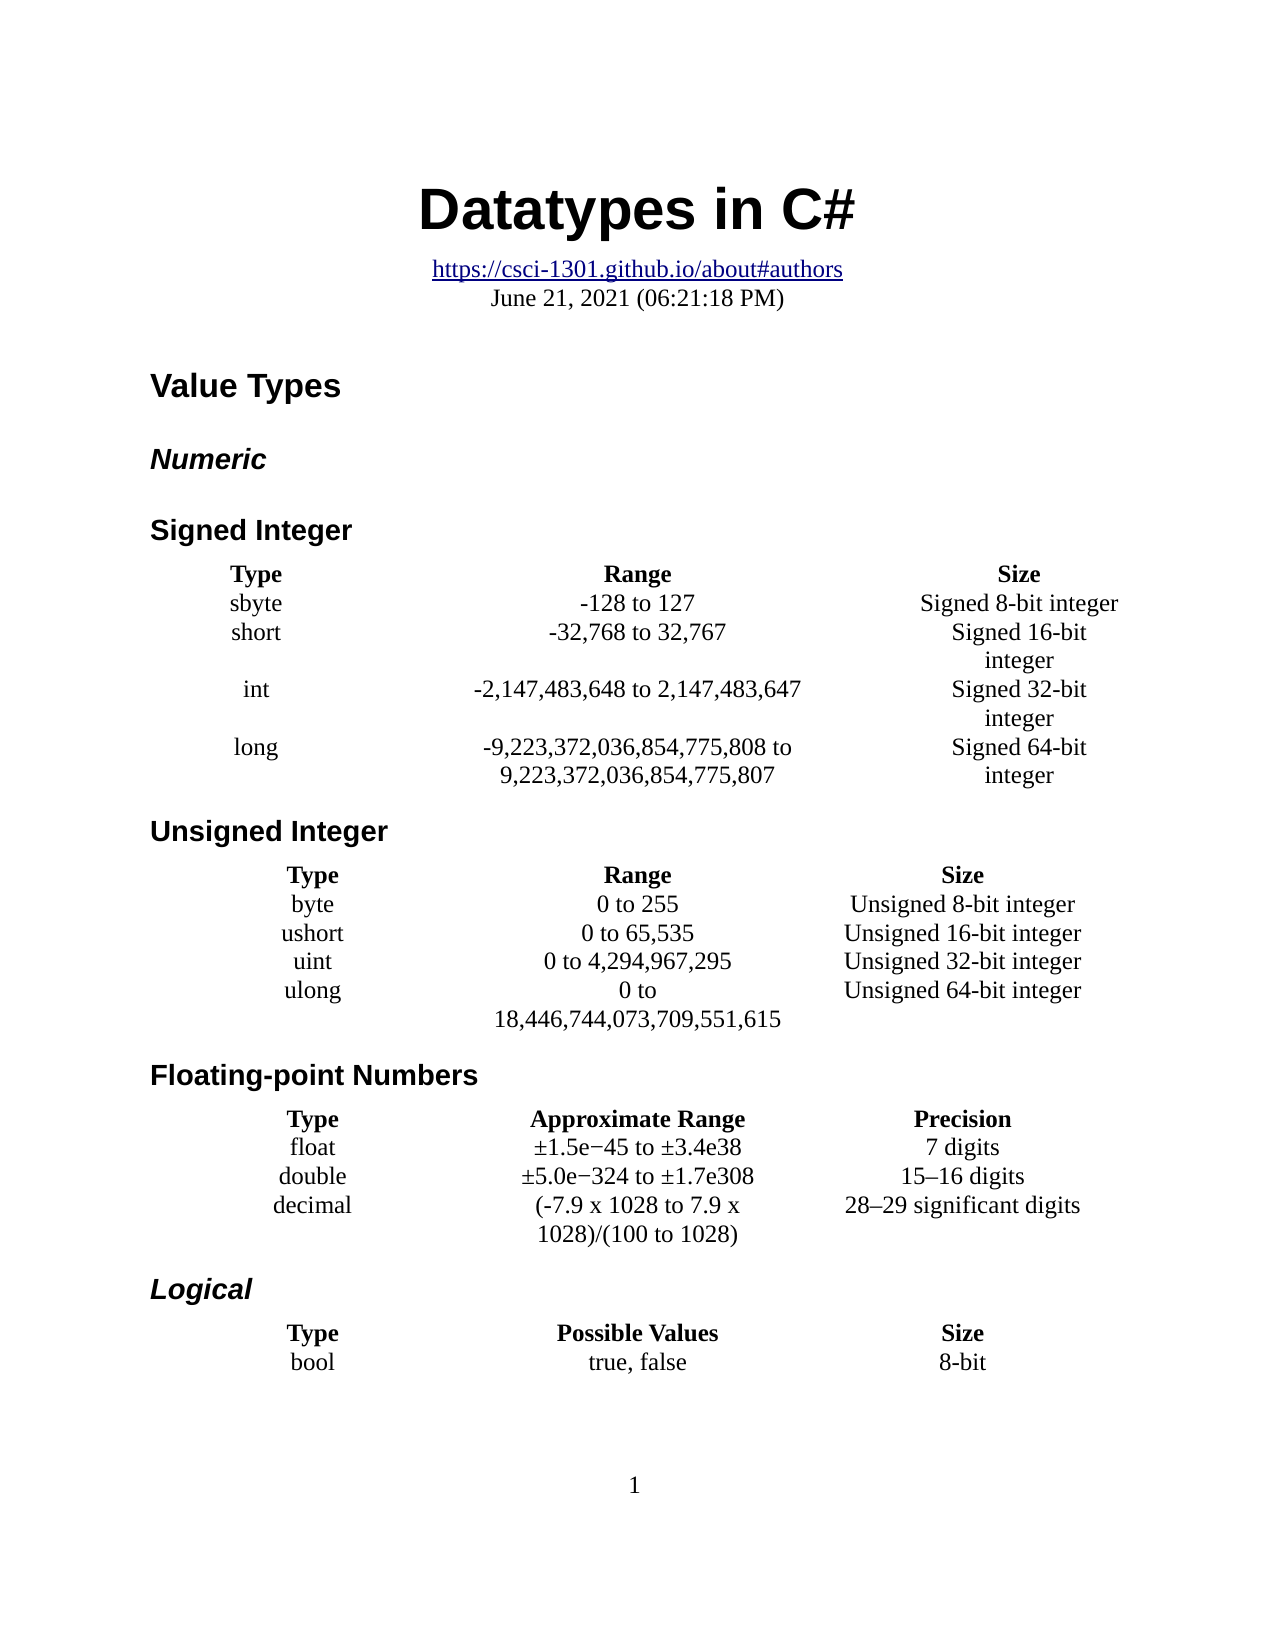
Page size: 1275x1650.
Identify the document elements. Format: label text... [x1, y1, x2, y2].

table_cell int [150, 674, 362, 732]
table_cell byte [150, 889, 475, 918]
table_cell (-7.9 x 1028 to 7.9 x 1028)/(100 to 1028) [475, 1190, 800, 1247]
table_cell uint [150, 946, 475, 975]
table_header Approximate Range [475, 1104, 800, 1132]
table_cell -32,768 to 32,767 [362, 617, 913, 674]
subtitle Logical [150, 1272, 1125, 1306]
table_cell 8-bit [800, 1347, 1125, 1376]
table_cell -9,223,372,036,854,775,808 to 9,223,372,036,854,775,807 [362, 732, 913, 789]
title Datatypes in C# [150, 175, 1125, 242]
table_cell float [150, 1133, 475, 1161]
table_cell 0 to 65,535 [475, 918, 800, 946]
table_cell Unsigned 64-bit integer [800, 975, 1125, 1033]
table_cell Signed 32-bit integer [913, 674, 1125, 732]
table_cell bool [150, 1347, 475, 1376]
table_cell Signed 64-bit integer [913, 732, 1125, 789]
table_cell 28–29 significant digits [800, 1190, 1125, 1247]
table_cell Unsigned 32-bit integer [800, 946, 1125, 975]
table_cell ulong [150, 975, 475, 1033]
table_cell short [150, 617, 362, 674]
table_cell 0 to 18,446,744,073,709,551,615 [475, 975, 800, 1033]
table_cell long [150, 732, 362, 789]
table_header Type [150, 559, 362, 588]
table_cell 0 to 4,294,967,295 [475, 946, 800, 975]
text June 21, 2021 (06:21:18 PM) [150, 283, 1125, 312]
table_header Size [800, 860, 1125, 889]
table_header Possible Values [475, 1319, 800, 1347]
table_header Range [475, 860, 800, 889]
table_header Type [150, 1104, 475, 1132]
table_cell Signed 16-bit integer [913, 617, 1125, 674]
table_header Type [150, 1319, 475, 1347]
table_cell Unsigned 16-bit integer [800, 918, 1125, 946]
table_header Range [362, 559, 913, 588]
table_header Size [913, 559, 1125, 588]
subtitle Floating-point Numbers [150, 1058, 1125, 1091]
table_cell ±1.5e−45 to ±3.4e38 [475, 1133, 800, 1161]
table_cell sbyte [150, 588, 362, 617]
table_cell double [150, 1161, 475, 1190]
subtitle Value Types [150, 366, 1125, 404]
table_cell ushort [150, 918, 475, 946]
table_header Precision [800, 1104, 1125, 1132]
table_cell -2,147,483,648 to 2,147,483,647 [362, 674, 913, 732]
table_cell 15–16 digits [800, 1161, 1125, 1190]
table_cell decimal [150, 1190, 475, 1247]
table_cell true, false [475, 1347, 800, 1376]
subtitle Signed Integer [150, 513, 1125, 547]
table_header Type [150, 860, 475, 889]
subtitle Numeric [150, 442, 1125, 476]
table_header Size [800, 1319, 1125, 1347]
table_cell Unsigned 8-bit integer [800, 889, 1125, 918]
subtitle Unsigned Integer [150, 814, 1125, 848]
table_cell -128 to 127 [362, 588, 913, 617]
table_cell ±5.0e−324 to ±1.7e308 [475, 1161, 800, 1190]
text https://csci-1301.github.io/about#authors [150, 254, 1125, 283]
table_cell Signed 8-bit integer [913, 588, 1125, 617]
table_cell 0 to 255 [475, 889, 800, 918]
table_cell 7 digits [800, 1133, 1125, 1161]
